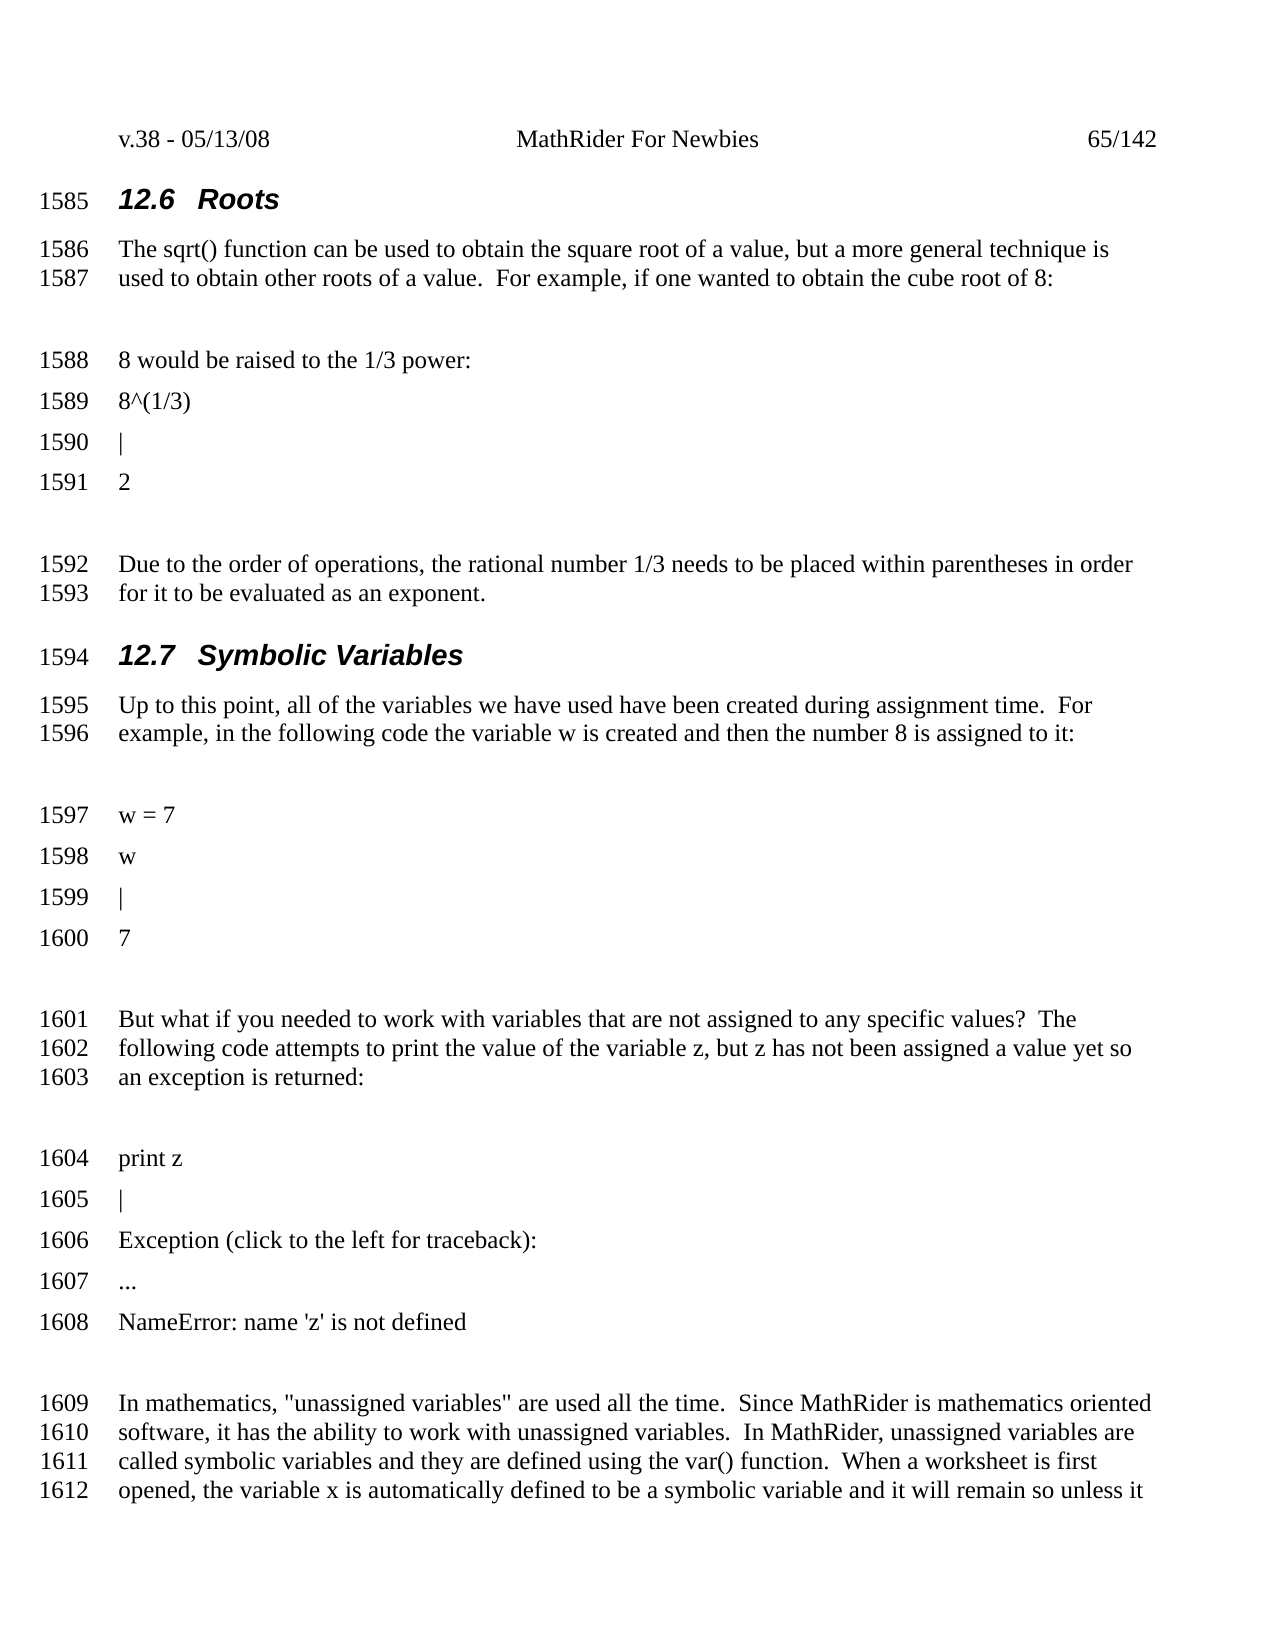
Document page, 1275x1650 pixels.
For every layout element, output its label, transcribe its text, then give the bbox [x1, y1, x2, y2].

text NameError: name 'z' is not defined [118, 1307, 1157, 1336]
text 2 [118, 467, 1157, 496]
text print z [118, 1143, 1157, 1172]
text But what if you needed to work with variables that are not assigned to any specific values? The following code attempts to print the value of the variable z, but z has not been assigned a value yet so an exception is returned: [118, 1004, 1157, 1091]
text The sqrt() function can be used to obtain the square root of a value, but a more general technique is used to obtain other roots of a value. For example, if one wanted to obtain the cube root of 8: [118, 234, 1157, 292]
text 8^(1/3) [118, 386, 1157, 414]
text Exception (click to the left for traceback): [118, 1225, 1157, 1254]
text | [118, 1184, 1157, 1213]
text Up to this point, all of the variables we have used have been created during assignment time. For example, in the following code the variable w is created and then the number 8 is assigned to it: [118, 690, 1157, 747]
text w [118, 841, 1157, 870]
subtitle Roots [118, 182, 1157, 216]
text 7 [118, 923, 1157, 951]
text 8 would be raised to the 1/3 power: [118, 345, 1157, 374]
text Due to the order of operations, the rational number 1/3 needs to be placed within parentheses in order for it to be evaluated as an exponent. [118, 549, 1157, 607]
subtitle Symbolic Variables [118, 638, 1157, 671]
text In mathematics, "unassigned variables" are used all the time. Since MathRider is mathematics oriented software, it has the ability to work with unassigned variables. In MathRider, unassigned variables are called symbolic variables and they are defined using the var() function. When a worksheet is first opened, the variable x is automatically defined to be a symbolic variable and it will remain so unless it [118, 1388, 1157, 1503]
text ... [118, 1266, 1157, 1295]
text | [118, 882, 1157, 911]
text | [118, 427, 1157, 455]
text w = 7 [118, 800, 1157, 829]
